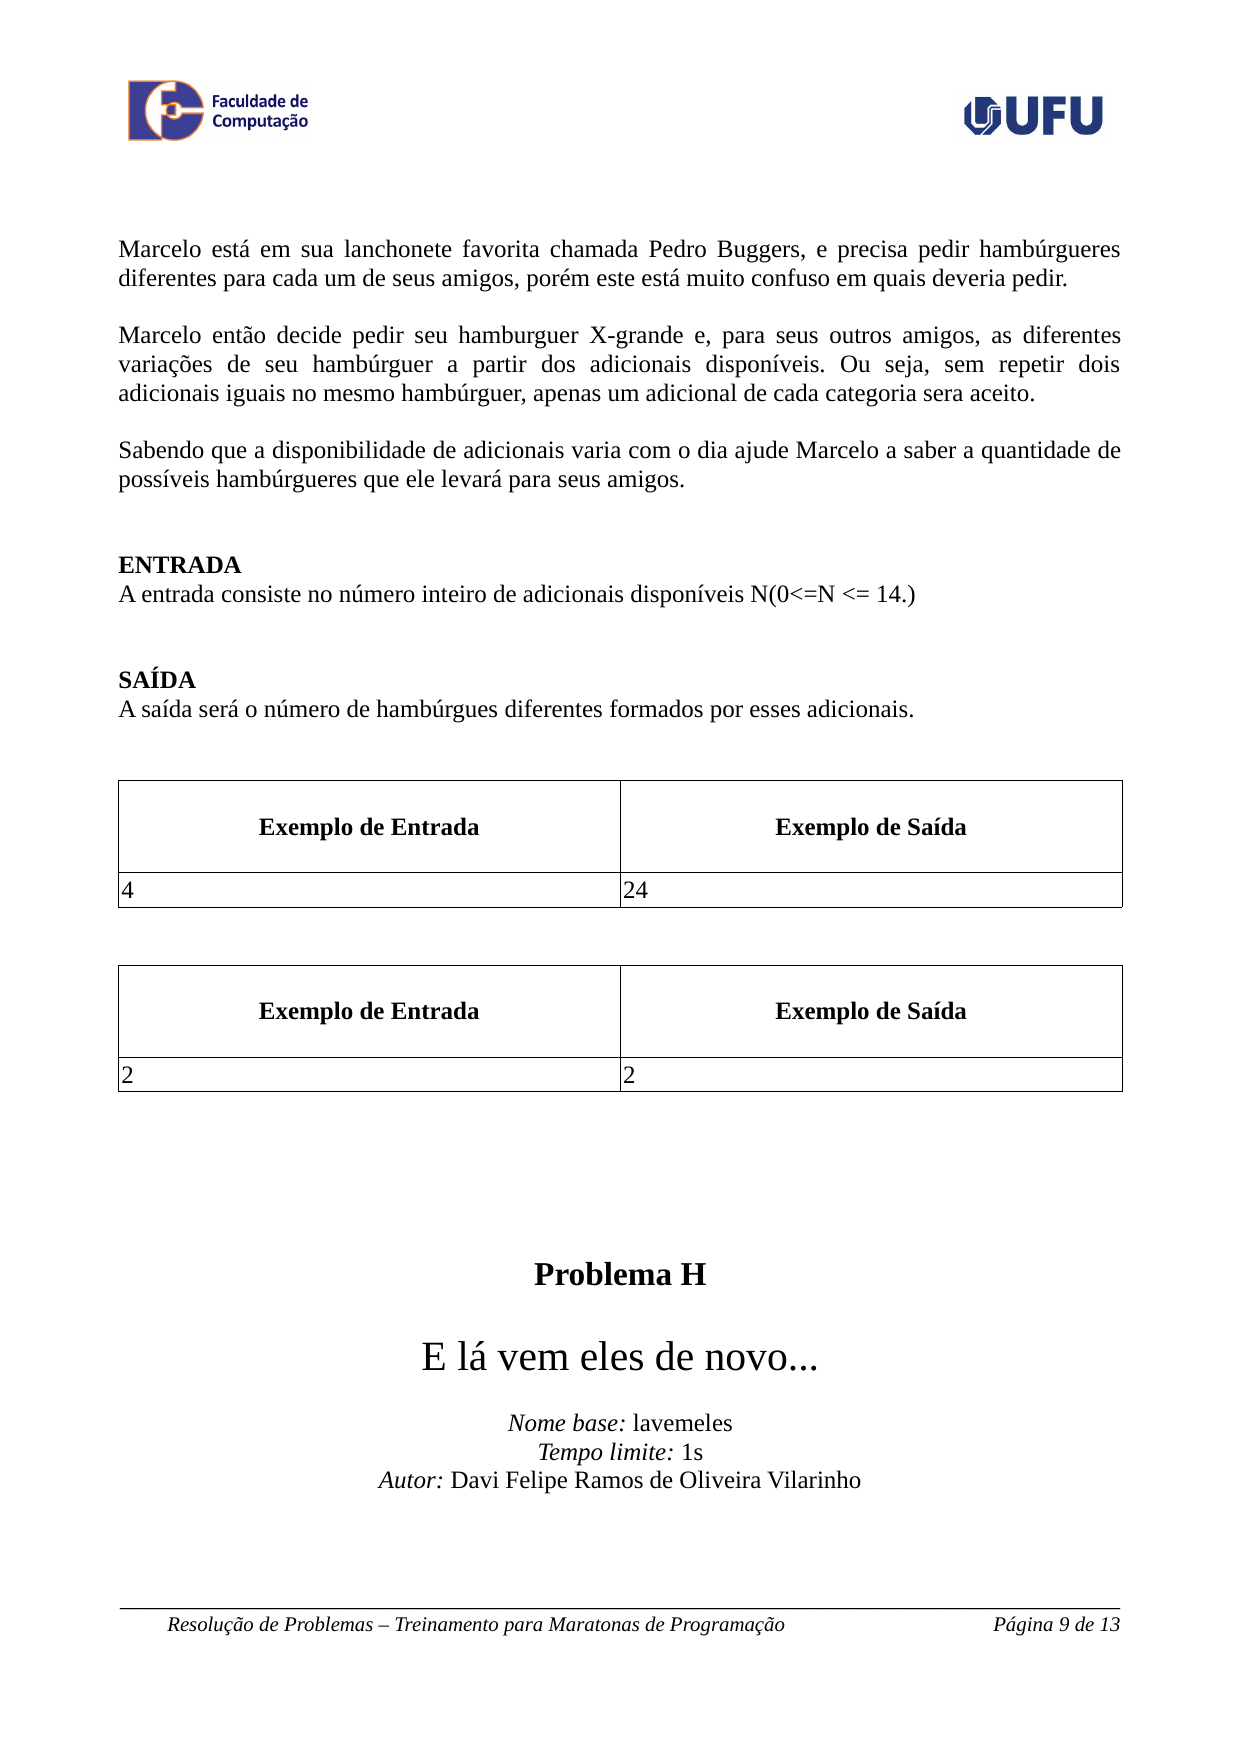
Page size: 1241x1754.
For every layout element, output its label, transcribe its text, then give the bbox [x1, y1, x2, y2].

table_header Exemplo de Entrada [119, 781, 620, 872]
table_header Exemplo de Saída [621, 781, 1122, 872]
table_cell 4 [119, 873, 620, 907]
table_header Exemplo de Entrada [119, 966, 620, 1057]
text Marcelo está em sua lanchonete favorita chamada Pedro Buggers, e precisa pedir hambúrgueres diferentes para cada um de seus amigos, porém este está muito confuso em quais deveria pedir. [118, 234, 1122, 291]
text Problema H [118, 1254, 1122, 1293]
text Autor: Davi Felipe Ramos de Oliveira Vilarinho [118, 1465, 1122, 1494]
text Marcelo então decide pedir seu hamburguer X-grande e, para seus outros amigos, as diferentes variações de seu hambúrguer a partir dos adicionais disponíveis. Ou seja, sem repetir dois adicionais iguais no mesmo hambúrguer, apenas um adicional de cada categoria sera aceito. [118, 320, 1122, 406]
text SAÍDA [118, 665, 1122, 694]
text Tempo limite: 1s [118, 1437, 1122, 1465]
text A saída será o número de hambúrgues diferentes formados por esses adicionais. [118, 694, 1122, 723]
text E lá vem eles de novo... [118, 1331, 1122, 1379]
table_cell 2 [621, 1058, 1122, 1091]
text Sabendo que a disponibilidade de adicionais varia com o dia ajude Marcelo a saber a quantidade de possíveis hambúrgueres que ele levará para seus amigos. [118, 435, 1122, 493]
table_cell 24 [621, 873, 1122, 907]
table_cell 2 [119, 1058, 620, 1091]
table_header Exemplo de Saída [621, 966, 1122, 1057]
picture [950, 90, 1113, 141]
picture [126, 79, 310, 142]
text ENTRADA [118, 550, 1122, 579]
text Nome base: lavemeles [118, 1408, 1122, 1437]
text A entrada consiste no número inteiro de adicionais disponíveis N(0<=N <= 14.) [118, 579, 1122, 608]
